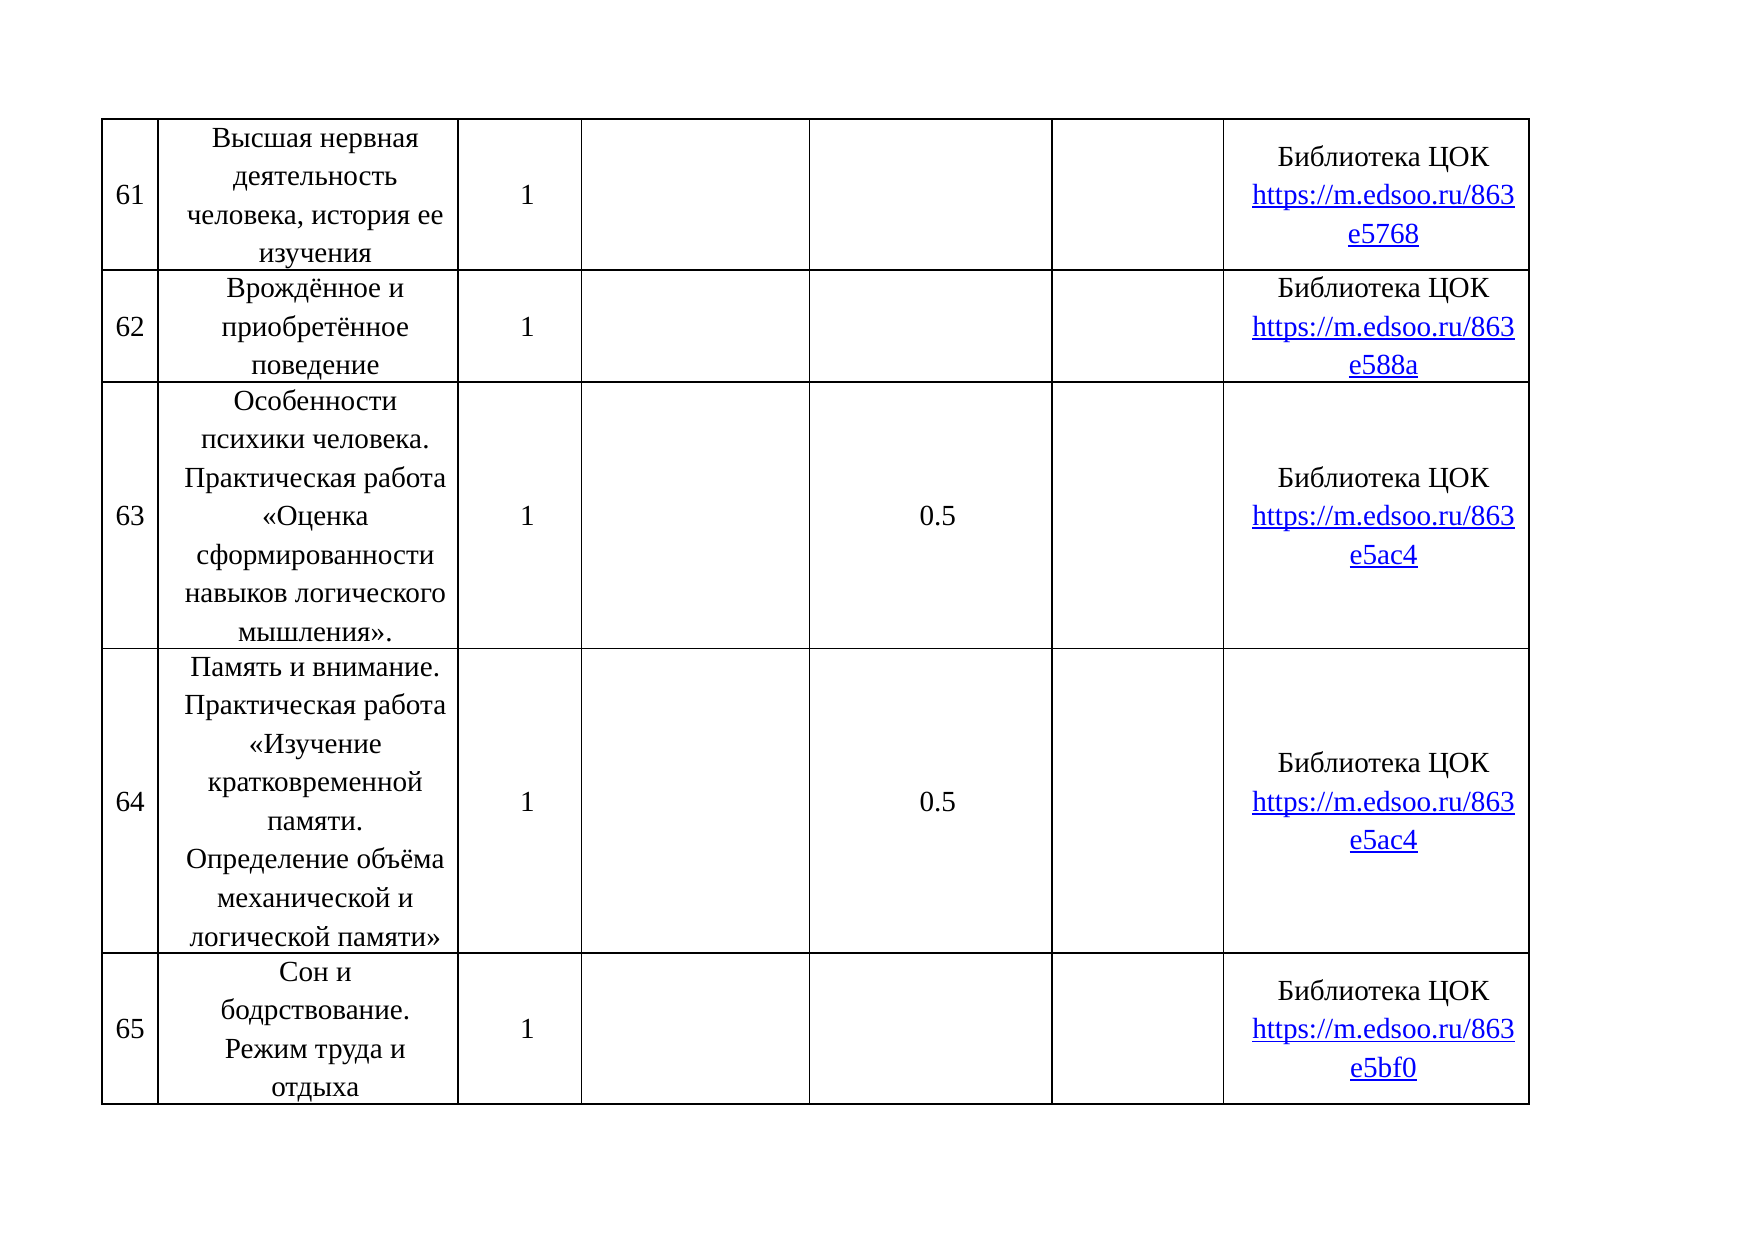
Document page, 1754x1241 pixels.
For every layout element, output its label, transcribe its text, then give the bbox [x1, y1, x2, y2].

table_cell Библиотека ЦОК https://m.edsoo.ru/863e5ac4 [1224, 649, 1528, 952]
table_cell Высшая нервная деятельность человека, история ее изучения [159, 120, 457, 269]
table_cell 65 [103, 954, 157, 1103]
table_cell [1053, 649, 1223, 952]
table_cell 62 [103, 271, 157, 381]
table_cell Библиотека ЦОК https://m.edsoo.ru/863e5ac4 [1224, 383, 1528, 647]
table_cell 1 [459, 954, 581, 1103]
table_cell [1053, 383, 1223, 647]
table_cell [810, 271, 1051, 381]
table_cell Библиотека ЦОК https://m.edsoo.ru/863e5bf0 [1224, 954, 1528, 1103]
table_cell 0.5 [810, 383, 1051, 647]
table_cell 64 [103, 649, 157, 952]
table_cell 1 [459, 120, 581, 269]
table_cell Память и внимание. Практическая работа «Изучение кратковременной памяти. Определение объёма механической и логической памяти» [159, 649, 457, 952]
table_cell [582, 954, 809, 1103]
table_cell Библиотека ЦОК https://m.edsoo.ru/863e5768 [1224, 120, 1528, 269]
table_cell 0.5 [810, 649, 1051, 952]
table_cell [582, 120, 809, 269]
table_cell 63 [103, 383, 157, 647]
table_cell 61 [103, 120, 157, 269]
table_cell 1 [459, 383, 581, 647]
table_cell [1053, 120, 1223, 269]
table_cell [1053, 954, 1223, 1103]
table_cell [1053, 271, 1223, 381]
table_cell 1 [459, 271, 581, 381]
table_cell [810, 954, 1051, 1103]
table_cell 1 [459, 649, 581, 952]
table_cell Особенности психики человека. Практическая работа «Оценка сформированности навыков логического мышления». [159, 383, 457, 647]
table_cell Врождённое и приобретённое поведение [159, 271, 457, 381]
table_cell [582, 271, 809, 381]
table_cell Сон и бодрствование. Режим труда и отдыха [159, 954, 457, 1103]
table_cell Библиотека ЦОК https://m.edsoo.ru/863e588a [1224, 271, 1528, 381]
table_cell [582, 383, 809, 647]
table_cell [582, 649, 809, 952]
table_cell [810, 120, 1051, 269]
